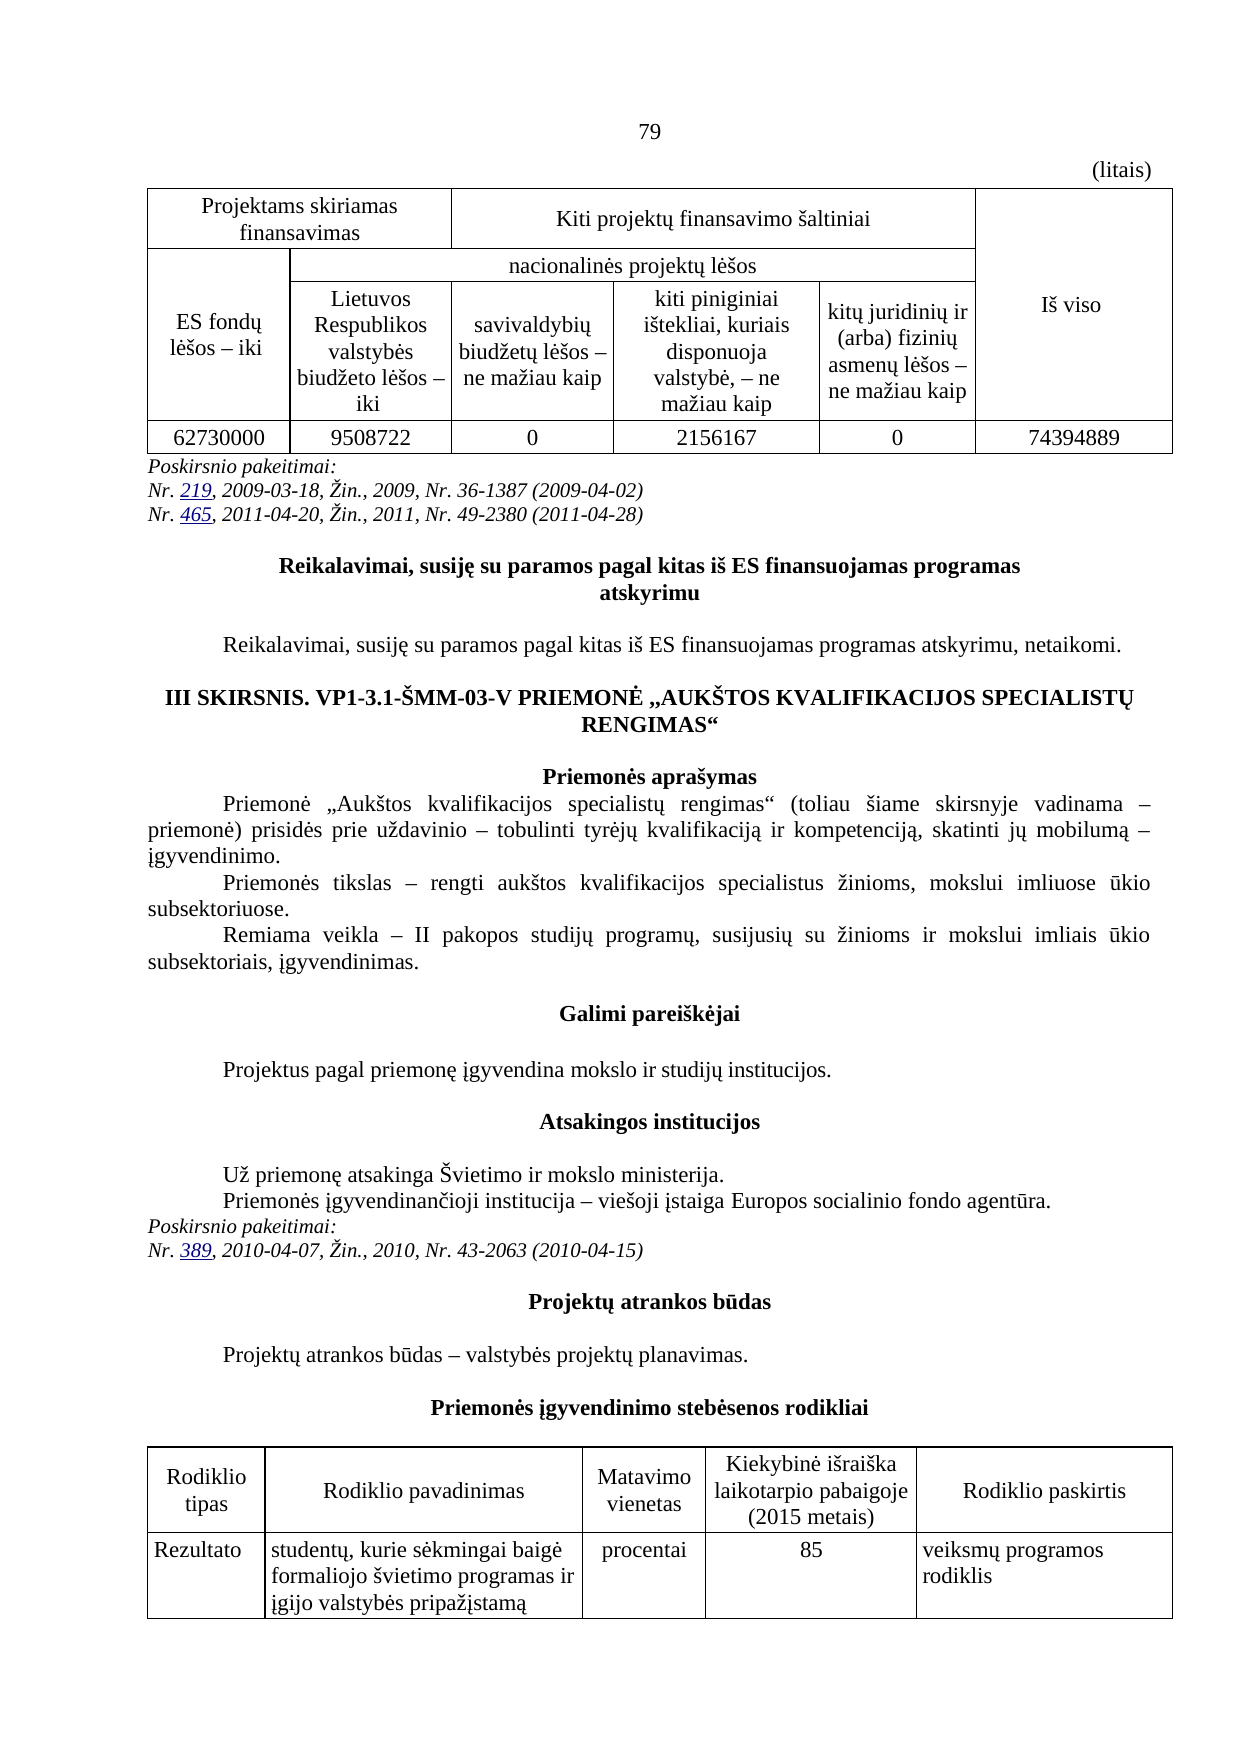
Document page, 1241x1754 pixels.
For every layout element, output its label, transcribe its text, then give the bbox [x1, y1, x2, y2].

table_cell savivaldybių biudžetų lėšos – ne mažiau kaip [452, 282, 613, 420]
table_cell veiksmų programos rodiklis [917, 1533, 1172, 1618]
table_cell kiti piniginiai ištekliai, kuriais disponuoja valstybė, – ne mažiau kaip [614, 282, 819, 420]
table_header Iš viso [976, 189, 1172, 420]
text Priemonės aprašymas [148, 763, 1152, 790]
text Projektų atrankos būdas – valstybės projektų planavimas. [148, 1341, 1152, 1367]
text Projektų atrankos būdas [148, 1288, 1152, 1314]
text Priemonės tikslas – rengti aukštos kvalifikacijos specialistus žinioms, mokslui imliuose ūkio subsektoriuose. [148, 869, 1152, 921]
text Reikalavimai, susiję su paramos pagal kitas iš ES finansuojamas programas atskyrimu, netaikomi. [148, 632, 1152, 658]
text Priemonės įgyvendinančioji institucija – viešoji įstaiga Europos socialinio fondo agentūra. [148, 1187, 1152, 1214]
table_cell 85 [706, 1533, 916, 1618]
text Nr. 465, 2011-04-20, Žin., 2011, Nr. 49-2380 (2011-04-28) [148, 502, 1152, 526]
text Už priemonę atsakinga Švietimo ir mokslo ministerija. [148, 1161, 1152, 1187]
text Galimi pareiškėjai [148, 1001, 1152, 1027]
table_header Projektams skiriamas finansavimas [148, 189, 451, 248]
table_cell 0 [452, 421, 613, 453]
table_cell Lietuvos Respublikos valstybės biudžeto lėšos – iki [291, 282, 451, 420]
text Atsakingos institucijos [148, 1108, 1152, 1135]
table_cell 9508722 [291, 421, 451, 453]
table_cell kitų juridinių ir (arba) fizinių asmenų lėšos – ne mažiau kaip [820, 282, 975, 420]
text Priemonė „Aukštos kvalifikacijos specialistų rengimas“ (toliau šiame skirsnyje vadinama – priemonė) prisidės prie uždavinio – tobulinti tyrėjų kvalifikaciją ir kompetenciją, skatinti jų mobilumą – įgyvendinimo. [148, 790, 1152, 869]
text Poskirsnio pakeitimai: [148, 1214, 1152, 1238]
table_header Kiti projektų finansavimo šaltiniai [452, 189, 975, 248]
table_cell nacionalinės projektų lėšos [291, 249, 975, 281]
table_cell procentai [583, 1533, 705, 1618]
table_header Rodiklio paskirtis [917, 1448, 1172, 1532]
text (litais) [148, 156, 1152, 182]
table_header Rodiklio tipas [148, 1448, 264, 1532]
table_cell studentų, kurie sėkmingai baigė formaliojo švietimo programas ir įgijo valstybės pripažįstamą [266, 1533, 582, 1618]
text Nr. 219, 2009-03-18, Žin., 2009, Nr. 36-1387 (2009-04-02) [148, 478, 1152, 502]
subtitle III SKIRSNIS. VP1-3.1-ŠMM-03-V PRIEMONĖ ,,AUKŠTOS KVALIFIKACIJOS SPECIALISTŲ RENGIMAS“ [148, 684, 1152, 737]
table_cell 74394889 [976, 421, 1172, 453]
table_cell 2156167 [614, 421, 819, 453]
table_cell Rezultato [148, 1533, 264, 1618]
text Reikalavimai, susiję su paramos pagal kitas iš ES finansuojamas programas atskyrimu [148, 552, 1152, 605]
text Poskirsnio pakeitimai: [148, 454, 1152, 478]
table_header Rodiklio pavadinimas [266, 1448, 582, 1532]
table_header Kiekybinė išraiška laikotarpio pabaigoje (2015 metais) [706, 1448, 916, 1532]
text Remiama veikla – II pakopos studijų programų, susijusių su žinioms ir mokslui imliais ūkio subsektoriais, įgyvendinimas. [148, 921, 1152, 974]
table_cell ES fondų lėšos – iki [148, 249, 289, 420]
text Priemonės įgyvendinimo stebėsenos rodikliai [148, 1394, 1152, 1420]
table_header Matavimo vienetas [583, 1448, 705, 1532]
text Projektus pagal priemonę įgyvendina mokslo ir studijų institucijos. [148, 1056, 1152, 1082]
table_cell 0 [820, 421, 975, 453]
table_cell 62730000 [148, 421, 289, 453]
text Nr. 389, 2010-04-07, Žin., 2010, Nr. 43-2063 (2010-04-15) [148, 1238, 1152, 1262]
